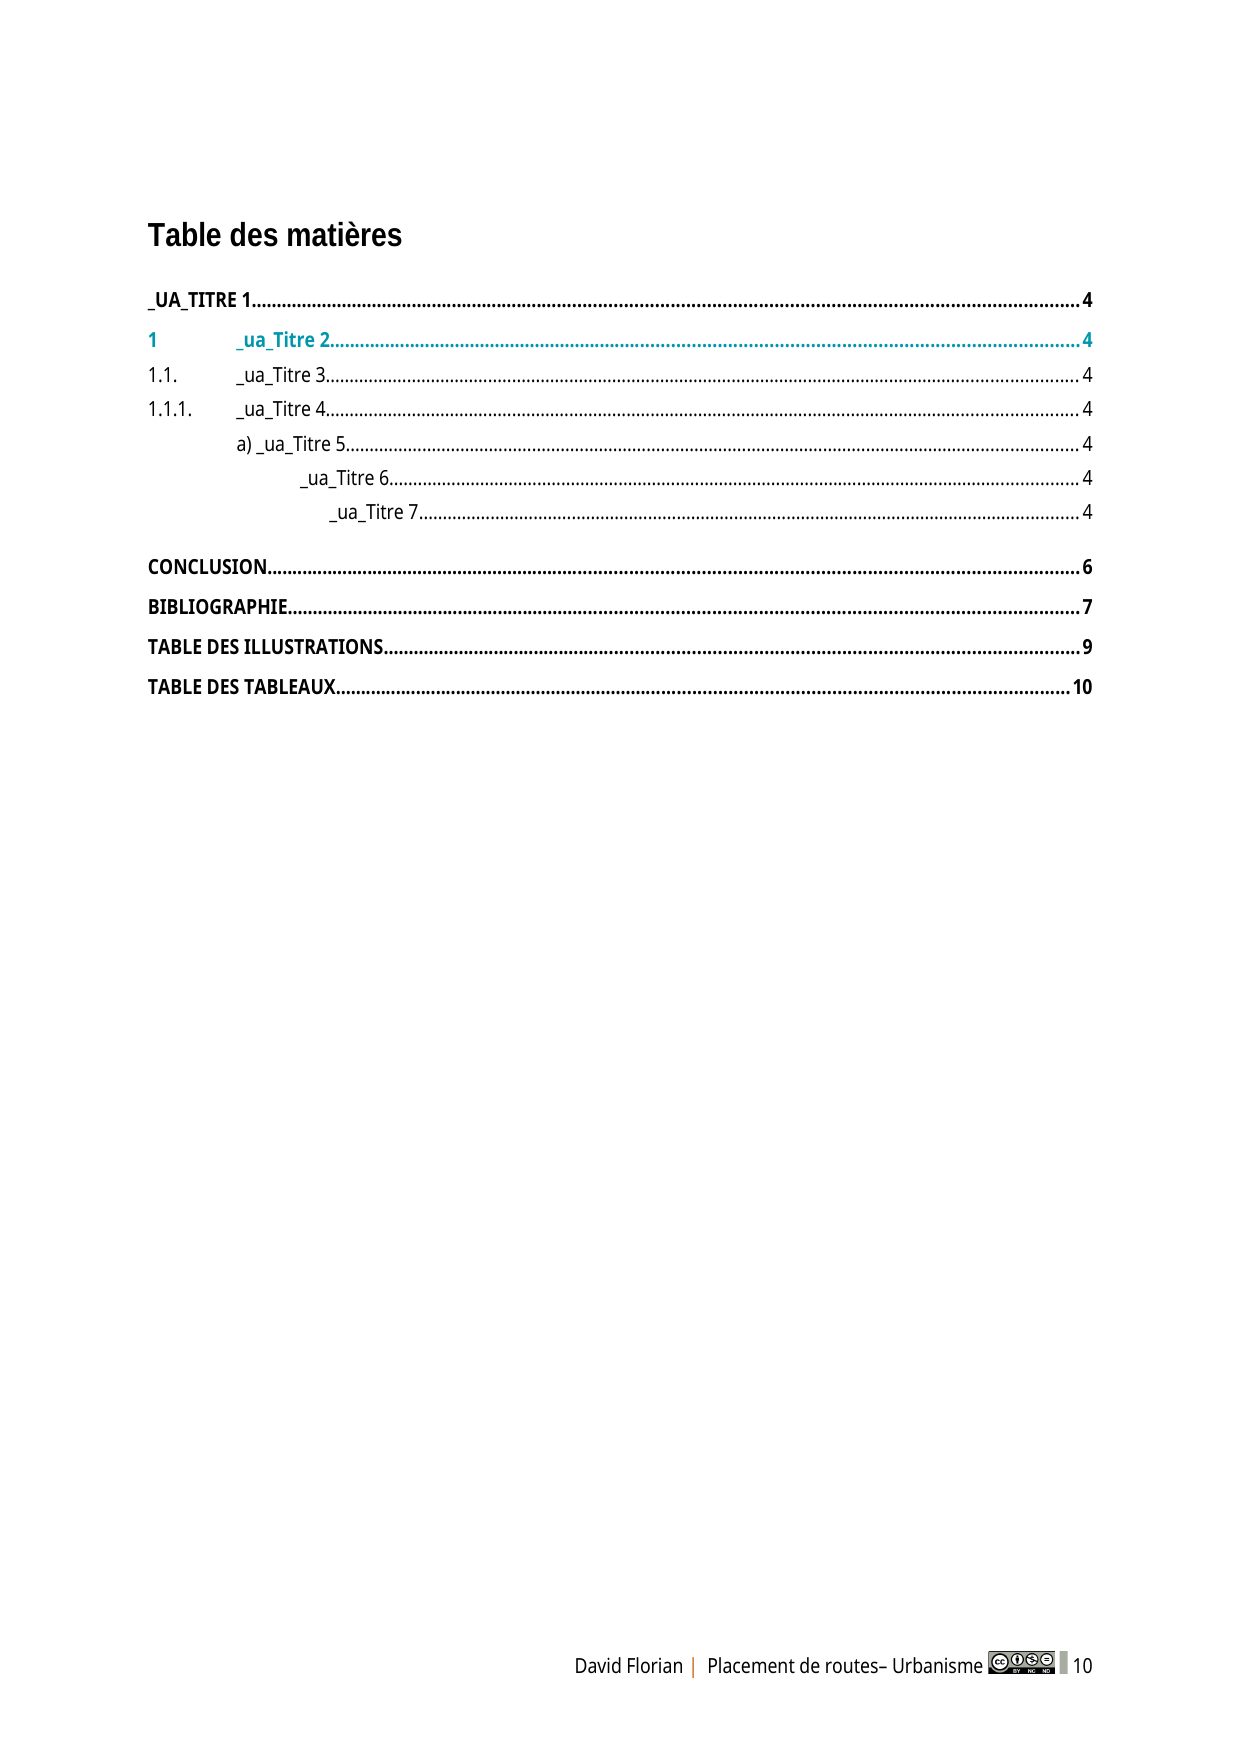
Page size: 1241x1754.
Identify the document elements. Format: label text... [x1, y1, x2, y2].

text _ua_Titre 1 4 [148, 285, 1092, 314]
text _ua_Titre 6 4 [295, 463, 1092, 492]
subtitle Table des matières [148, 215, 1092, 254]
text 1.1. _ua_Titre 3 4 [148, 360, 1092, 388]
text Conclusion 6 [148, 552, 1092, 580]
text Table des tableaux 10 [148, 672, 1092, 701]
text 1.1.1. _ua_Titre 4 4 [148, 394, 1092, 423]
text _ua_Titre 7 4 [324, 497, 1092, 526]
picture [1059, 1651, 1068, 1674]
text Table des illustrations 9 [148, 632, 1092, 661]
text 1 _ua_Titre 2 4 [148, 326, 1092, 354]
text Bibliographie 7 [148, 592, 1092, 621]
text a) _ua_Titre 5 4 [236, 429, 1092, 457]
picture [988, 1651, 1055, 1674]
